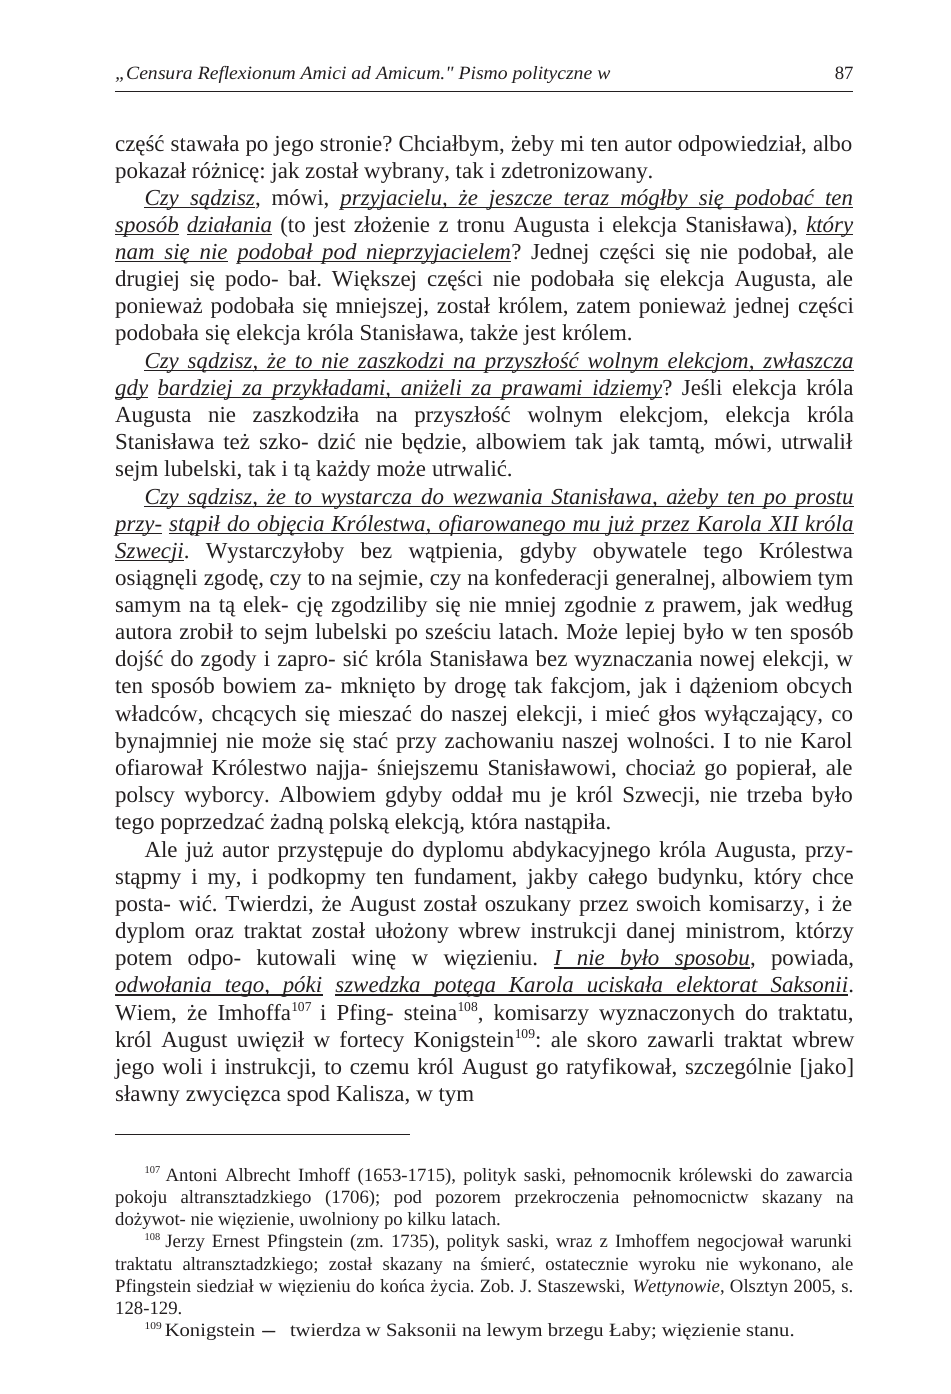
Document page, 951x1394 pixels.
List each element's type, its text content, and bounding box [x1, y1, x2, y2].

text Ale już autor przystępuje do dyplomu abdykacyjnego króla Augusta, przy- stąpmy i my, i podkopmy ten fundament, jakby całego budynku, który chce posta- wić. Twierdzi, że August został oszukany przez swoich komisarzy, i że dyplom oraz traktat został ułożony wbrew instrukcji danej ministrom, którzy potem odpo- kutowali winę w więzieniu. I nie było sposobu, powiada, odwołania tego, póki szwedzka potęga Karola uciskała elektorat Saksonii. Wiem, że Imhoffa107 i Pfing- steina108, komisarzy wyznaczonych do traktatu, król August uwięził w fortecy Konigstein109: ale skoro zawarli traktat wbrew jego woli i instrukcji, to czemu król August go ratyfikował, szczególnie [jako] sławny zwycięzca spod Kalisza, w tym [115, 836, 854, 1106]
text 109 Konigstein - twierdza w Saksonii na lewym brzegu Łaby; więzienie stanu. [144, 1319, 914, 1341]
text część stawała po jego stronie? Chciałbym, żeby mi ten autor odpowiedział, albo pokazał różnicę: jak został wybrany, tak i zdetronizowany. [115, 129, 854, 183]
text Czy sądzisz, że to nie zaszkodzi na przyszłość wolnym elekcjom, zwłaszcza gdy bardziej za przykładami, aniżeli za prawami idziemy? Jeśli elekcja króla Augusta nie zaszkodziła na przyszłość wolnym elekcjom, elekcja króla Stanisława też szko- dzić nie będzie, albowiem tak jak tamtą, mówi, utrwalił sejm lubelski, tak i tą każdy może utrwalić. [115, 347, 854, 482]
text 107 Antoni Albrecht Imhoff (1653-1715), polityk saski, pełnomocnik królewski do zawarcia pokoju altransztadzkiego (1706); pod pozorem przekroczenia pełnomocnictw skazany na dożywot- nie więzienie, uwolniony po kilku latach. [115, 1163, 854, 1229]
text Czy sądzisz, mówi, przyjacielu, że jeszcze teraz mógłby się podobać ten sposób działania (to jest złożenie z tronu Augusta i elekcja Stanisława), który nam się nie podobał pod nieprzyjacielem? Jednej części się nie podobał, ale drugiej się podo- bał. Większej części nie podobała się elekcja Augusta, ale ponieważ podobała się mniejszej, został królem, zatem ponieważ jednej części podobała się elekcja króla Stanisława, także jest królem. [115, 184, 854, 346]
text Czy sądzisz, że to wystarcza do wezwania Stanisława, ażeby ten po prostu przy- stąpił do objęcia Królestwa, ofiarowanego mu już przez Karola XII króla Szwecji. Wystarczyłoby bez wątpienia, gdyby obywatele tego Królestwa osiągnęli zgodę, czy to na sejmie, czy na konfederacji generalnej, albowiem tym samym na tą elek- cję zgodziliby się nie mniej zgodnie z prawem, jak według autora zrobił to sejm lubelski po sześciu latach. Może lepiej było w ten sposób dojść do zgody i zapro- sić króla Stanisława bez wyznaczania nowej elekcji, w ten sposób bowiem za- mknięto by drogę tak fakcjom, jak i dążeniom obcych władców, chcących się mieszać do naszej elekcji, i mieć głos wyłączający, co bynajmniej nie może się stać przy zachowaniu naszej wolności. I to nie Karol ofiarował Królestwo najja- śniejszemu Stanisławowi, chociaż go popierał, ale polscy wyborcy. Albowiem gdyby oddał mu je król Szwecji, nie trzeba było tego poprzedzać żadną polską elekcją, która nastąpiła. [115, 483, 854, 834]
text 108 Jerzy Ernest Pfingstein (zm. 1735), polityk saski, wraz z Imhoffem negocjował warunki traktatu altransztadzkiego; został skazany na śmierć, ostatecznie wyroku nie wykonano, ale Pfingstein siedział w więzieniu do końca życia. Zob. J. Staszewski, Wettynowie, Olsztyn 2005, s. 128-129. [115, 1230, 853, 1318]
